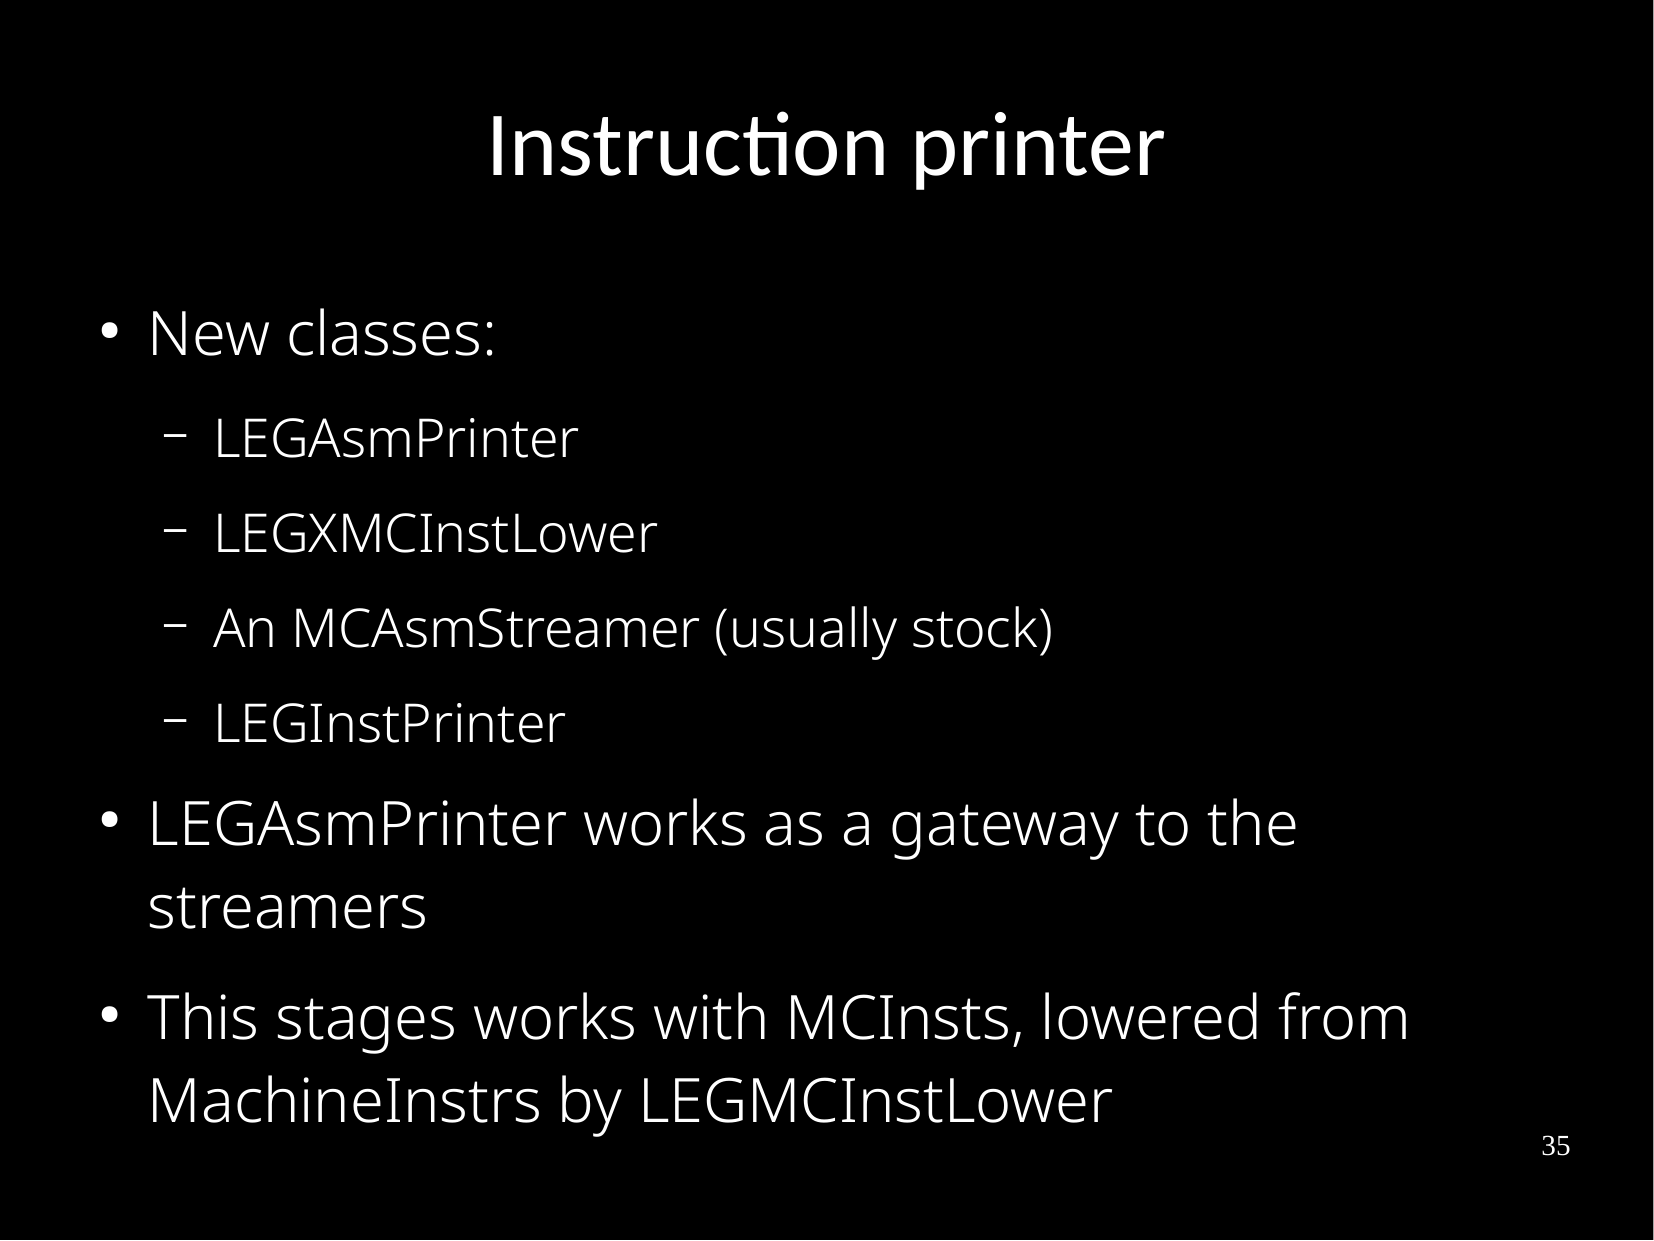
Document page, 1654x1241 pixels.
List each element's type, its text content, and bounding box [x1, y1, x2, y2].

title Instruction printer [82, 49, 1571, 257]
list New classes: LEGAsmPrinter LEGXMCInstLower An MCAsmStreamer (usually stock) LEGInstPrinter LEGAsmPrinter works as a gateway to the streamers This stages works with MCInsts, lowered from MachineInstrs by LEGMCInstLower [82, 290, 1571, 1146]
